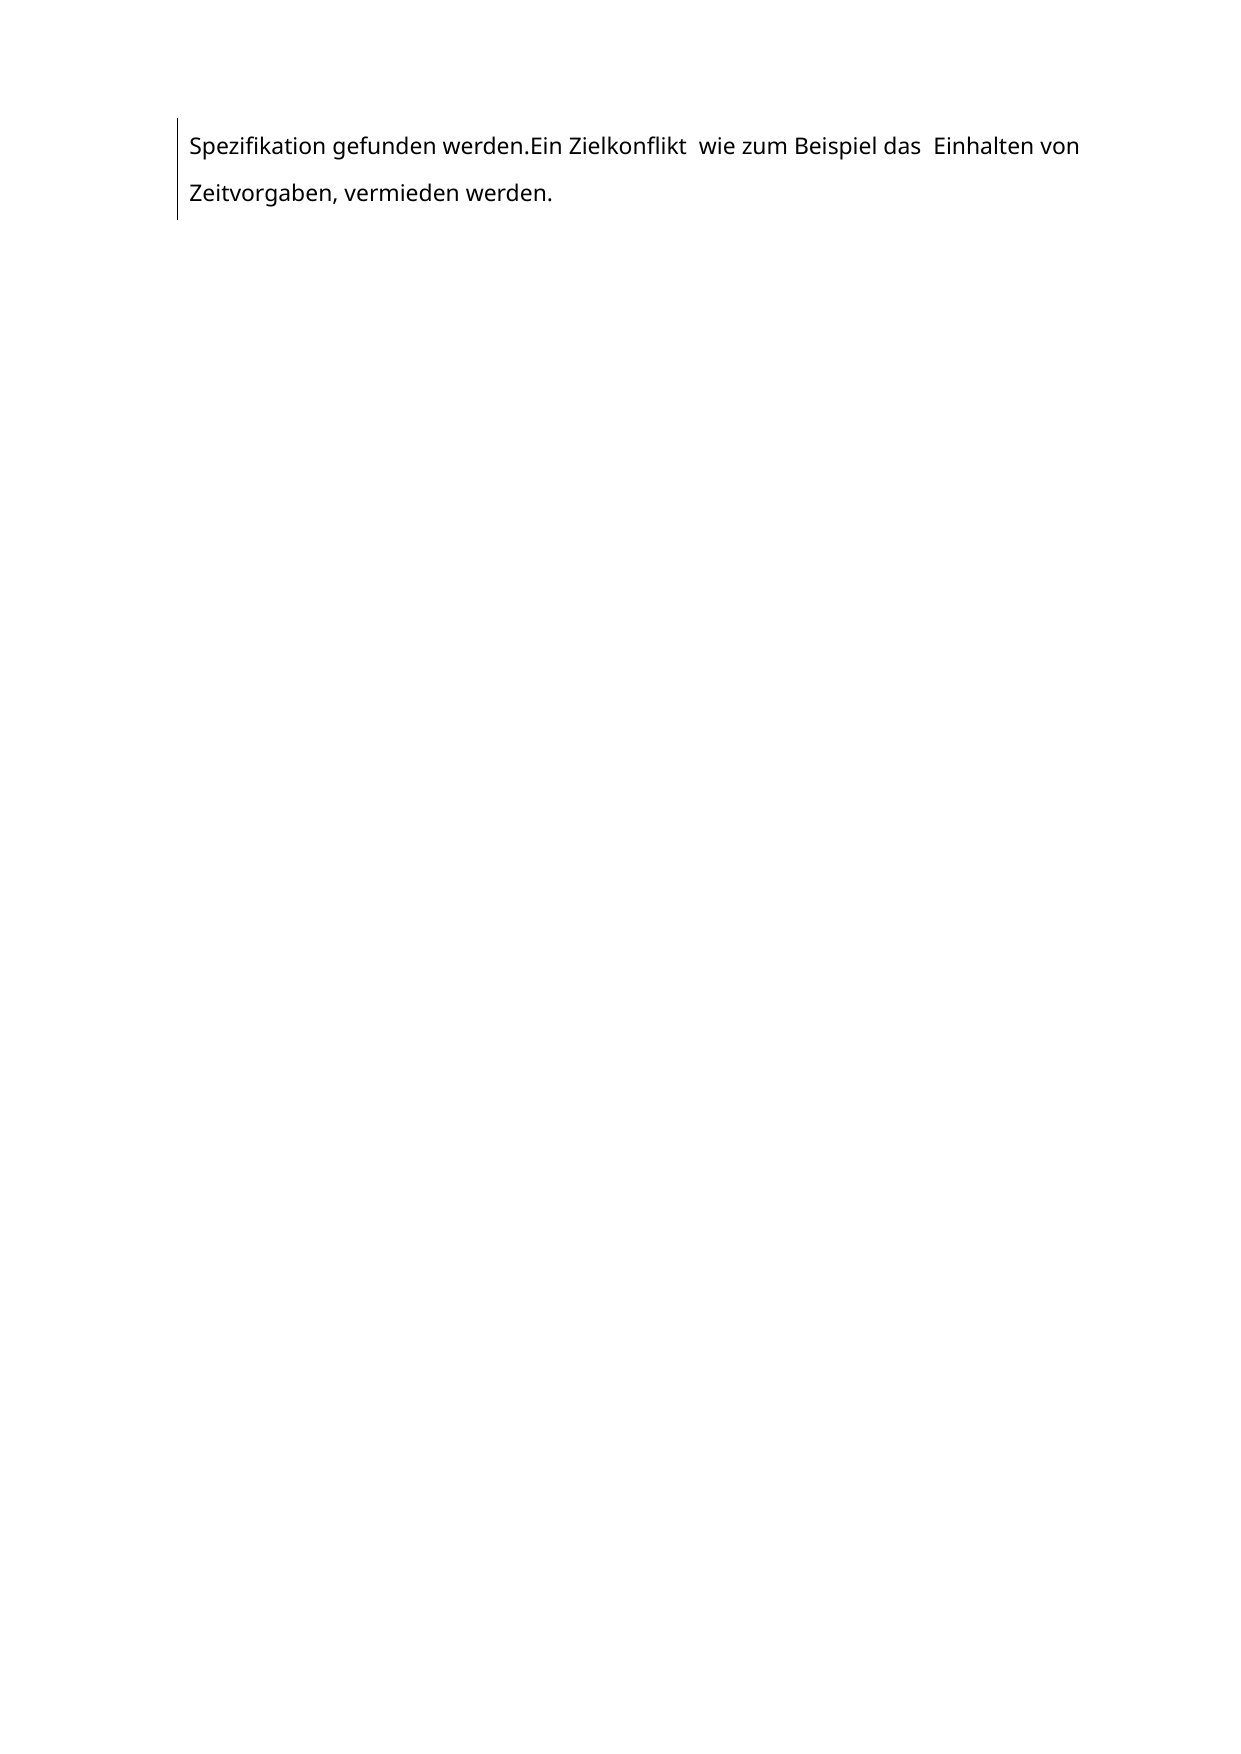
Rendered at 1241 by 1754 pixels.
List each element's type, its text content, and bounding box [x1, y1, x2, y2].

text Spezifikation gefunden werden.Ein Zielkonflikt wie zum Beispiel das Einhalten von Zeitvorgaben, vermieden werden. [178, 118, 1122, 220]
